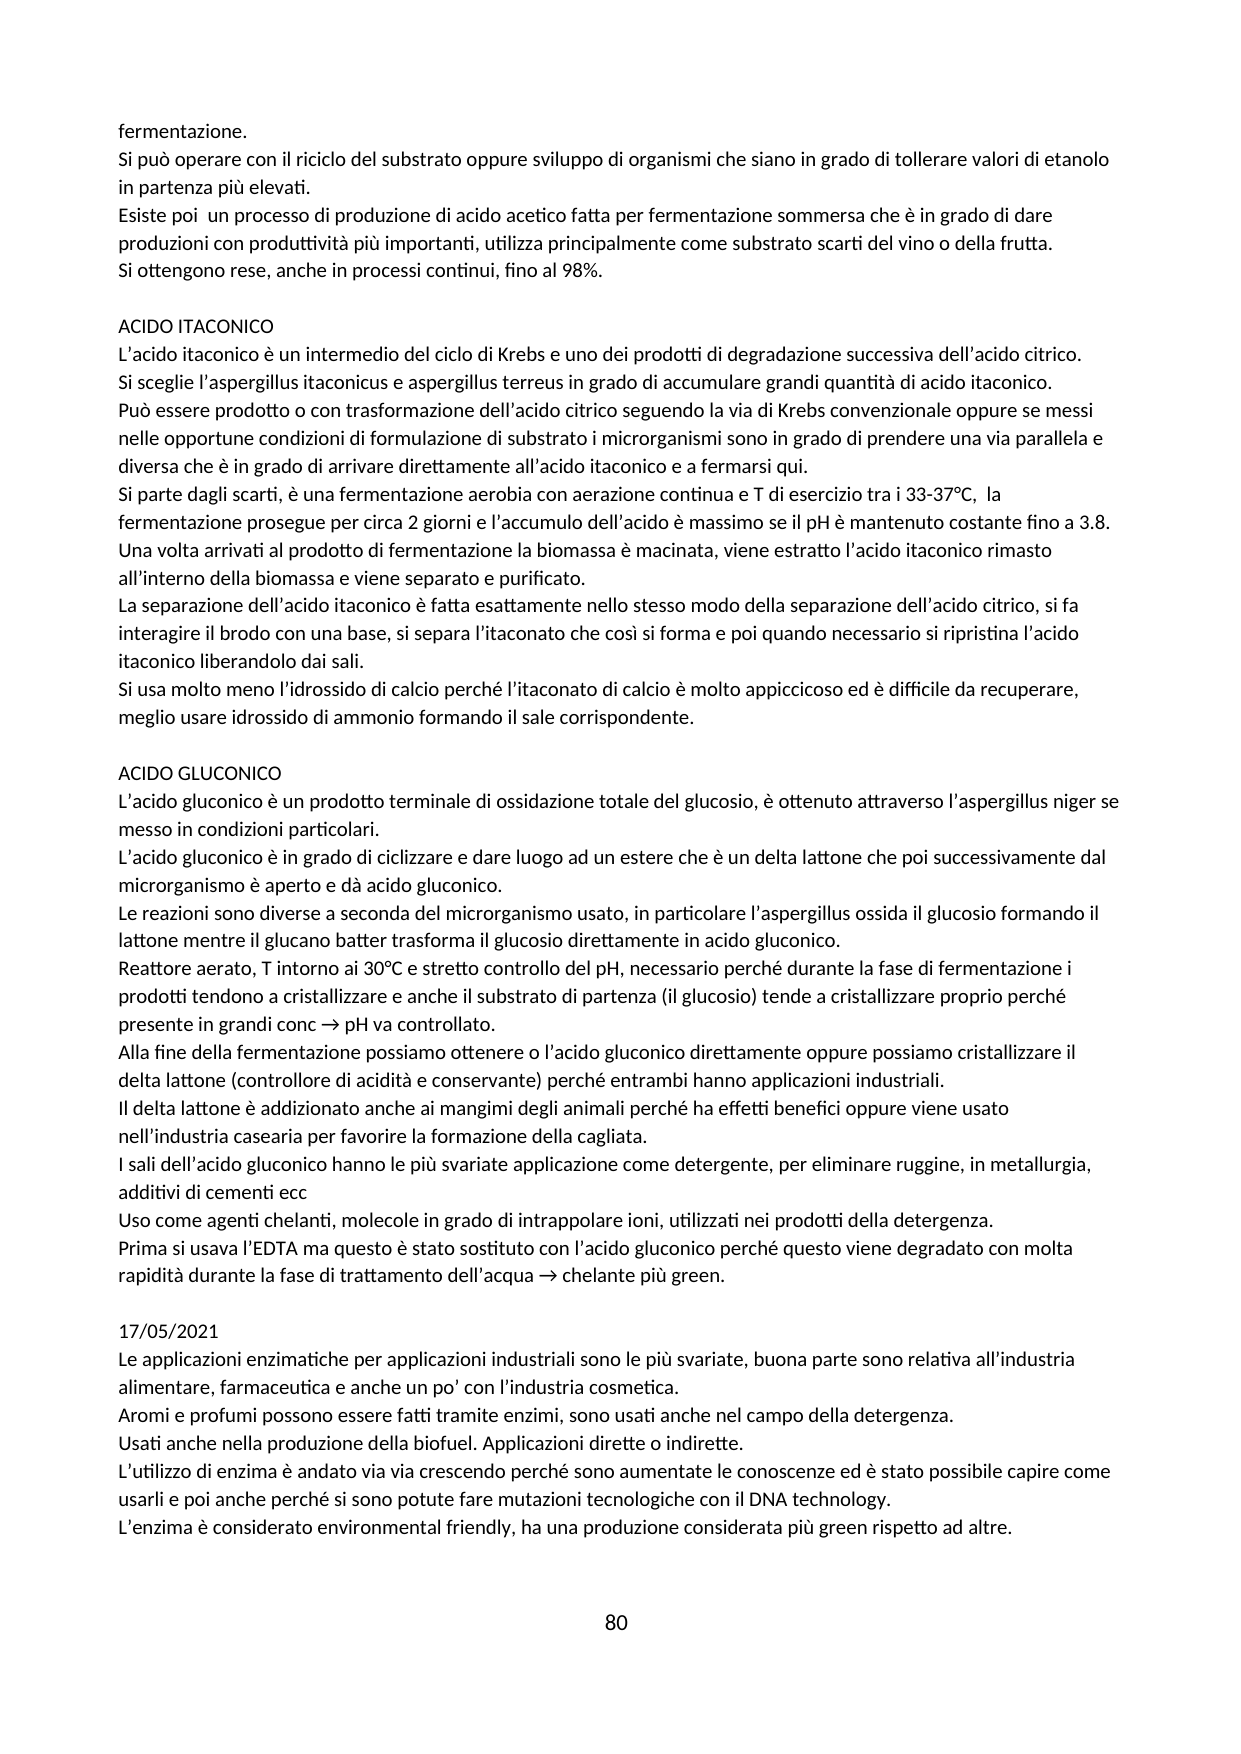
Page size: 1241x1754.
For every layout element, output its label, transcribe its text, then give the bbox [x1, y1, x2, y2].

text fermentazione. Si può operare con il riciclo del substrato oppure sviluppo di organismi che siano in grado di tollerare valori di etanolo in partenza più elevati. Esiste poi un processo di produzione di acido acetico fatta per fermentazione sommersa che è in grado di dare produzioni con produttività più importanti, utilizza principalmente come substrato scarti del vino o della frutta. Si ottengono rese, anche in processi continui, fino al 98%. ACIDO ITACONICO L’acido itaconico è un intermedio del ciclo di Krebs e uno dei prodotti di degradazione successiva dell’acido citrico. Si sceglie l’aspergillus itaconicus e aspergillus terreus in grado di accumulare grandi quantità di acido itaconico. Può essere prodotto o con trasformazione dell’acido citrico seguendo la via di Krebs convenzionale oppure se messi nelle opportune condizioni di formulazione di substrato i microrganismi sono in grado di prendere una via parallela e diversa che è in grado di arrivare direttamente all’acido itaconico e a fermarsi qui. Si parte dagli scarti, è una fermentazione aerobia con aerazione continua e T di esercizio tra i 33-37°C, la fermentazione prosegue per circa 2 giorni e l’accumulo dell’acido è massimo se il pH è mantenuto costante fino a 3.8. Una volta arrivati al prodotto di fermentazione la biomassa è macinata, viene estratto l’acido itaconico rimasto all’interno della biomassa e viene separato e purificato. La separazione dell’acido itaconico è fatta esattamente nello stesso modo della separazione dell’acido citrico, si fa interagire il brodo con una base, si separa l’itaconato che così si forma e poi quando necessario si ripristina l’acido itaconico liberandolo dai sali. [118, 118, 1124, 674]
text Prima si usava l’EDTA ma questo è stato sostituto con l’acido gluconico perché questo viene degradato con molta rapidità durante la fase di trattamento dell’acqua → chelante più green. 17/05/2021 Le applicazioni enzimatiche per applicazioni industriali sono le più svariate, buona parte sono relativa all’industria alimentare, farmaceutica e anche un po’ con l’industria cosmetica. Aromi e profumi possono essere fatti tramite enzimi, sono usati anche nel campo della detergenza. Usati anche nella produzione della biofuel. Applicazioni dirette o indirette. L’utilizzo di enzima è andato via via crescendo perché sono aumentate le conoscenze ed è stato possibile capire come usarli e poi anche perché si sono potute fare mutazioni tecnologiche con il DNA technology. L’enzima è considerato environmental friendly, ha una produzione considerata più green rispetto ad altre. [118, 1235, 1124, 1567]
text I sali dell’acido gluconico hanno le più svariate applicazione come detergente, per eliminare ruggine, in metallurgia, additivi di cementi ecc Uso come agenti chelanti, molecole in grado di intrappolare ioni, utilizzati nei prodotti della detergenza. [118, 1151, 1124, 1232]
text Si usa molto meno l’idrossido di calcio perché l’itaconato di calcio è molto appiccicoso ed è difficile da recuperare, meglio usare idrossido di ammonio formando il sale corrispondente. ACIDO GLUCONICO L’acido gluconico è un prodotto terminale di ossidazione totale del glucosio, è ottenuto attraverso l’aspergillus niger se messo in condizioni particolari. L’acido gluconico è in grado di ciclizzare e dare luogo ad un estere che è un delta lattone che poi successivamente dal microrganismo è aperto e dà acido gluconico. Le reazioni sono diverse a seconda del microrganismo usato, in particolare l’aspergillus ossida il glucosio formando il lattone mentre il glucano batter trasforma il glucosio direttamente in acido gluconico. Reattore aerato, T intorno ai 30°C e stretto controllo del pH, necessario perché durante la fase di fermentazione i prodotti tendono a cristallizzare e anche il substrato di partenza (il glucosio) tende a cristallizzare proprio perché presente in grandi conc → pH va controllato. Alla fine della fermentazione possiamo ottenere o l’acido gluconico direttamente oppure possiamo cristallizzare il delta lattone (controllore di acidità e conservante) perché entrambi hanno applicazioni industriali. Il delta lattone è addizionato anche ai mangimi degli animali perché ha effetti benefici oppure viene usato nell’industria casearia per favorire la formazione della cagliata. [118, 676, 1124, 1148]
